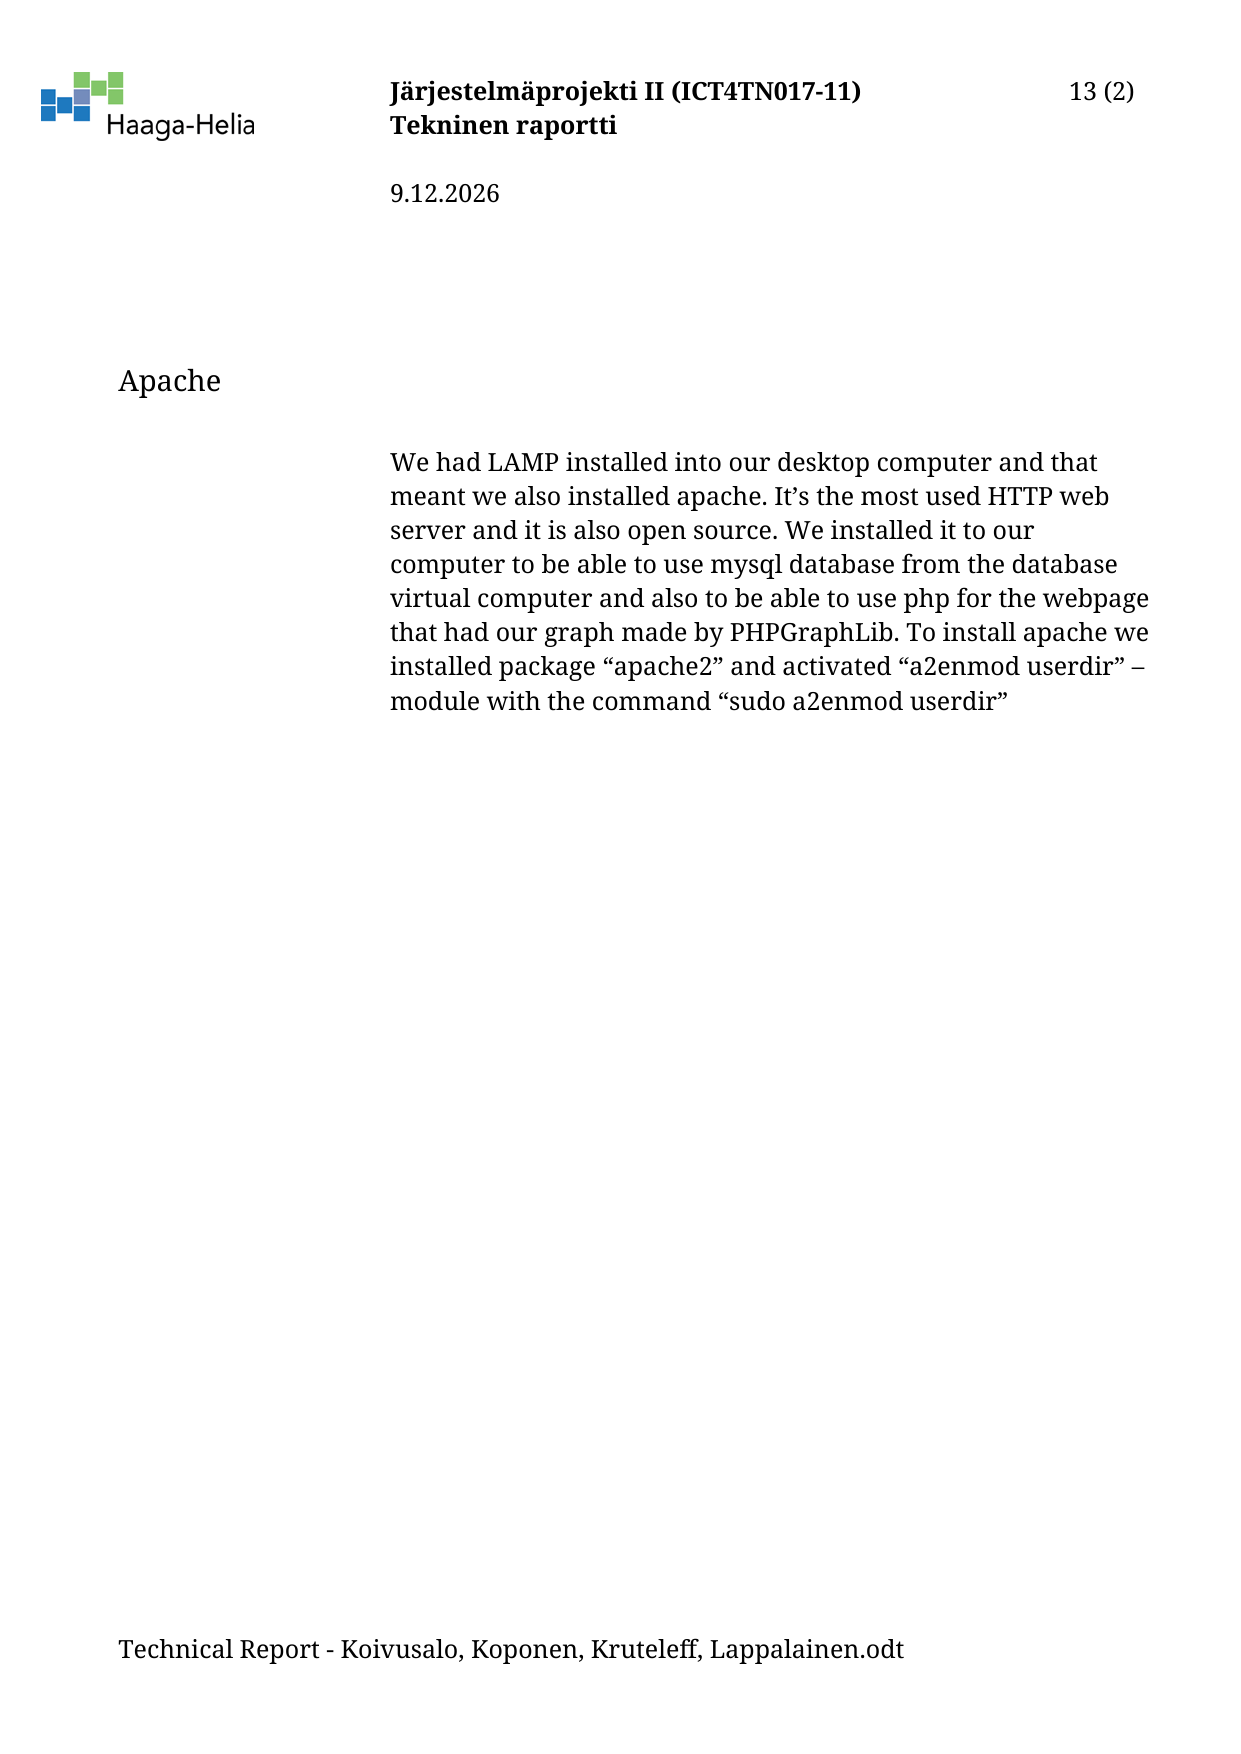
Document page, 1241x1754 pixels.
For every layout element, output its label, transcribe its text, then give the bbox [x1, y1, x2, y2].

subtitle Apache [118, 360, 1152, 400]
text We had LAMP installed into our desktop computer and that meant we also installed apache. It’s the most used HTTP web server and it is also open source. We installed it to our computer to be able to use mysql database from the database virtual computer and also to be able to use php for the webpage that had our graph made by PHPGraphLib. To install apache we installed package “apache2” and activated “a2enmod userdir” – module with the command “sudo a2enmod userdir” [390, 445, 1152, 717]
